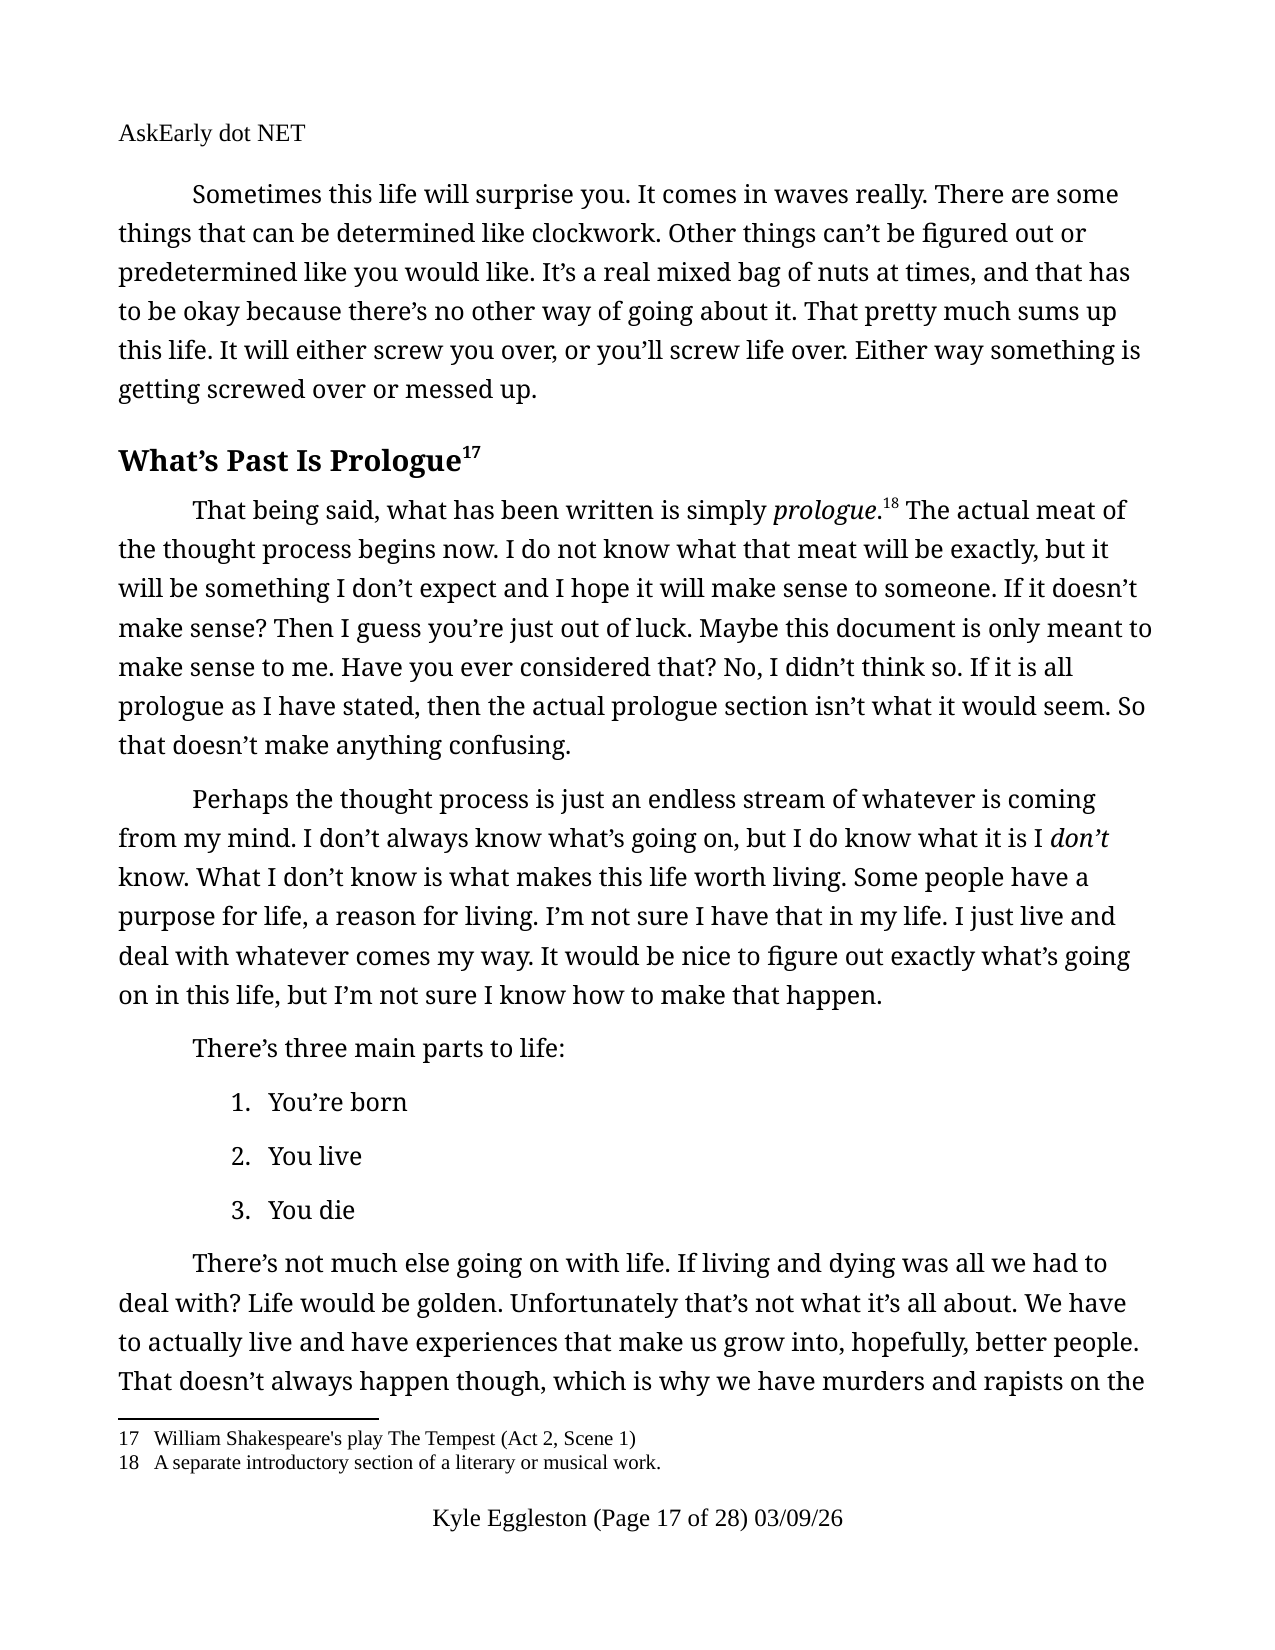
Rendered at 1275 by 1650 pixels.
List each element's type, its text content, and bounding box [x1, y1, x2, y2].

text A separate introductory section of a literary or musical work. [118, 1449, 1157, 1474]
text Perhaps the thought process is just an endless stream of whatever is coming from my mind. I don’t always know what’s going on, but I do know what it is I don’t know. What I don’t know is what makes this life worth living. Some people have a purpose for life, a reason for living. I’m not sure I have that in my life. I just live and deal with whatever comes my way. It would be nice to figure out exactly what’s going on in this life, but I’m not sure I know how to make that happen. [118, 781, 1157, 1011]
subtitle What’s Past Is Prologue [118, 441, 1157, 480]
text That being said, what has been written is simply prologue. The actual meat of the thought process begins now. I do not know what that meat will be exactly, but it will be something I don’t expect and I hope it will make sense to someone. If it doesn’t make sense? Then I guess you’re just out of luck. Maybe this document is only meant to make sense to me. Have you ever considered that? No, I didn’t think so. If it is all prologue as I have stated, then the actual prologue section isn’t what it would seem. So that doesn’t make anything confusing. [118, 493, 1157, 762]
text There’s not much else going on with life. If living and dying was all we had to deal with? Life would be golden. Unfortunately that’s not what it’s all about. We have to actually live and have experiences that make us grow into, hopefully, better people. That doesn’t always happen though, which is why we have murders and rapists on the [118, 1246, 1157, 1398]
list You die [231, 1192, 1157, 1226]
text William Shakespeare's play The Tempest (Act 2, Scene 1) [118, 1426, 1157, 1449]
text Sometimes this life will surprise you. It comes in waves really. There are some things that can be determined like clockwork. Other things can’t be figured out or predetermined like you would like. It’s a real mixed bag of nuts at times, and that has to be okay because there’s no other way of going about it. That pretty much sums up this life. It will either screw you over, or you’ll screw life over. Either way something is getting screwed over or messed up. [118, 176, 1157, 406]
text There’s three main parts to life: [118, 1031, 1157, 1065]
list You’re born [231, 1085, 1157, 1119]
list You live [231, 1138, 1157, 1173]
